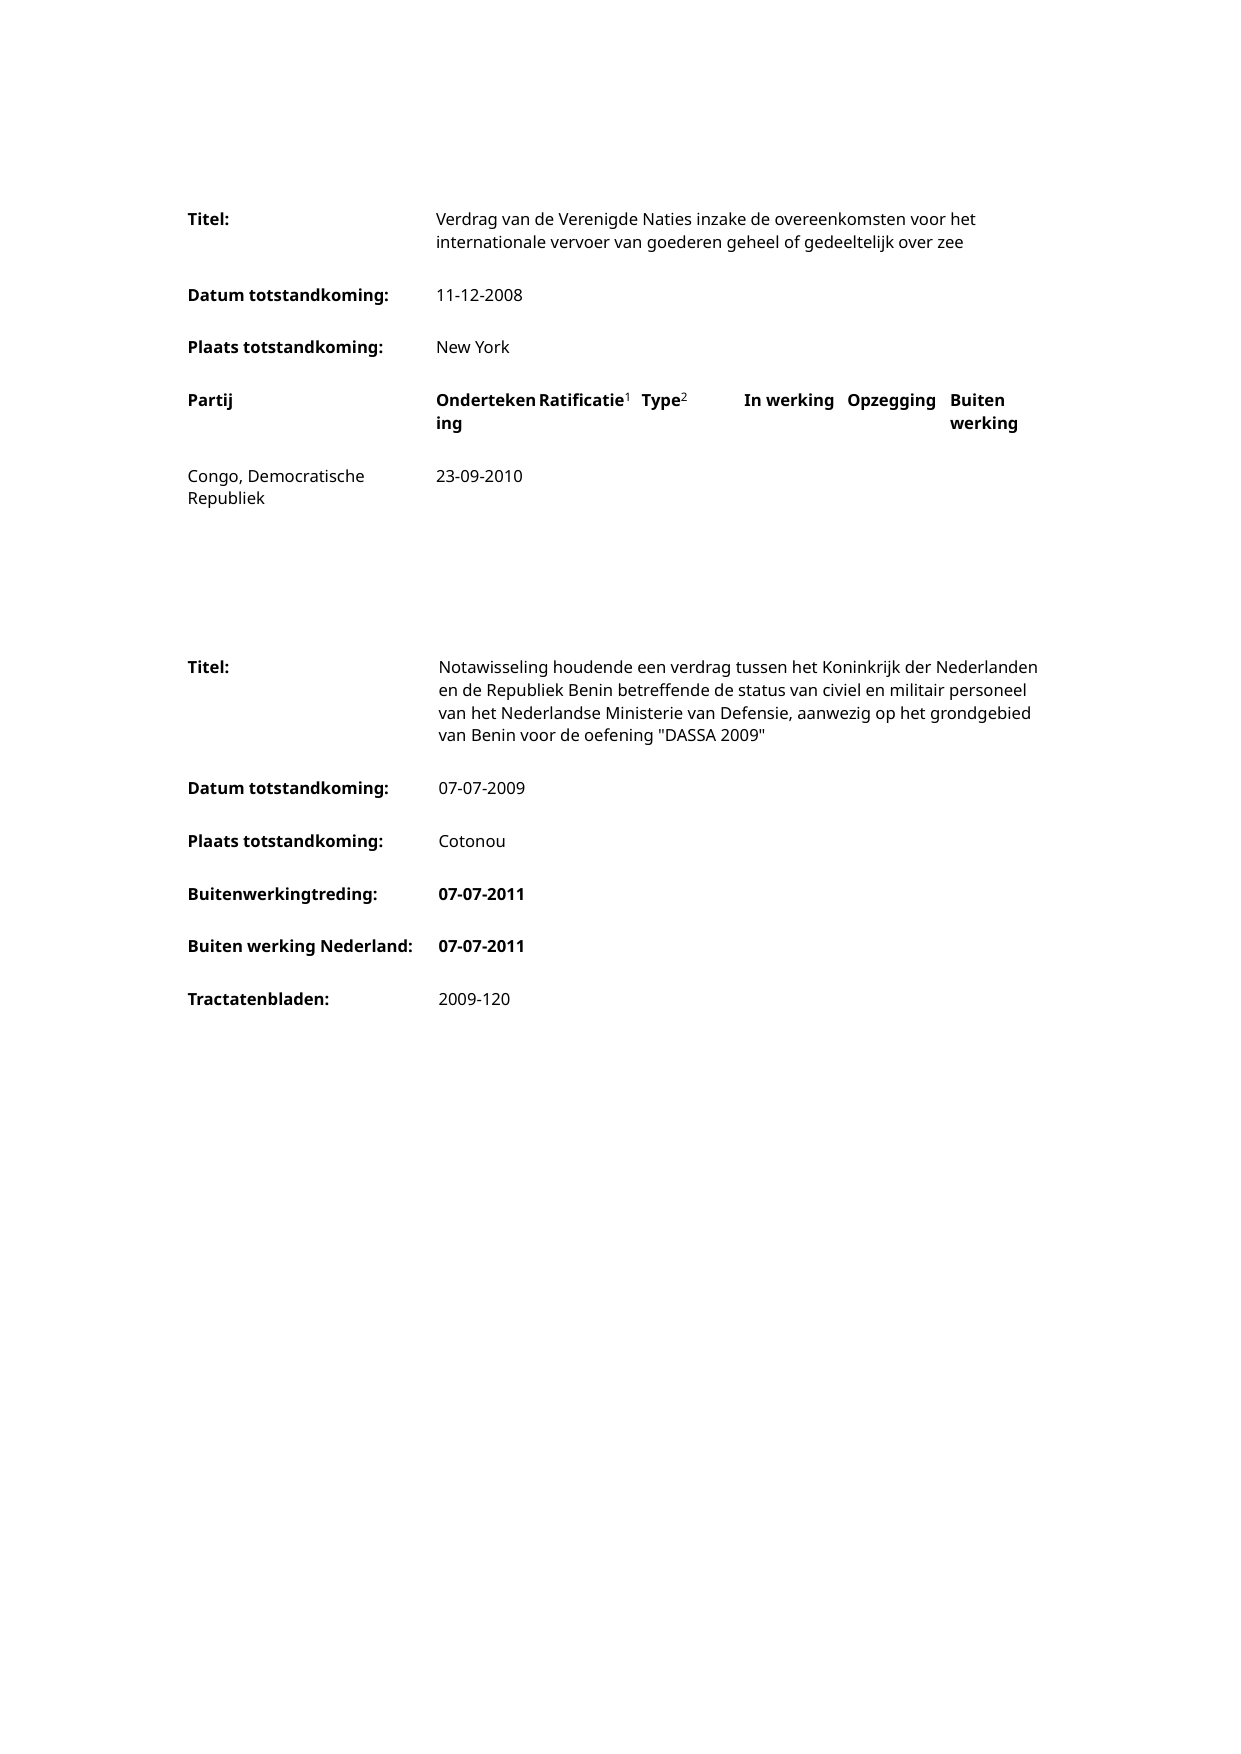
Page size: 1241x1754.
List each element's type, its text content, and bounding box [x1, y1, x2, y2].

table_cell Ratificatie1 [539, 389, 641, 464]
table_cell Type2 [641, 389, 744, 464]
table_cell Opzegging [847, 389, 950, 464]
table_cell Datum totstandkoming: [188, 283, 436, 336]
table_cell Ondertekening [436, 389, 539, 464]
table_cell 23-09-2010 [436, 464, 539, 539]
table_header Titel: [188, 656, 438, 777]
table_cell 11-12-2008 [436, 283, 1053, 336]
table_cell Tractatenbladen: [188, 988, 438, 1040]
table_cell Buiten werking Nederland: [188, 935, 438, 988]
table_cell 2009-120 [438, 988, 1053, 1040]
table_cell 07-07-2011 [438, 935, 1053, 988]
table_cell [188, 1040, 1053, 1099]
table_cell Buitenwerkingtreding: [188, 882, 438, 935]
table_cell [744, 464, 847, 539]
table_cell Partij [188, 389, 436, 464]
table_cell Plaats totstandkoming: [188, 830, 438, 882]
table_cell Congo, Democratische Republiek [188, 464, 436, 539]
table_cell New York [436, 336, 1053, 389]
table_cell [847, 464, 950, 539]
table_cell [539, 464, 641, 539]
table_cell [641, 464, 744, 539]
table_header Titel: [188, 208, 436, 283]
table_cell In werking [744, 389, 847, 464]
table_header Verdrag van de Verenigde Naties inzake de overeenkomsten voor het internationale vervoer van goederen geheel of gedeeltelijk over zee [436, 208, 1053, 283]
table_cell 07-07-2011 [438, 882, 1053, 935]
table_cell [950, 464, 1053, 539]
table_cell Datum totstandkoming: [188, 777, 438, 829]
table_cell 07-07-2009 [438, 777, 1053, 829]
table_cell Cotonou [438, 830, 1053, 882]
table_cell Buiten werking [950, 389, 1053, 464]
table_cell Plaats totstandkoming: [188, 336, 436, 389]
table_header Notawisseling houdende een verdrag tussen het Koninkrijk der Nederlanden en de Republiek Benin betreffende de status van civiel en militair personeel van het Nederlandse Ministerie van Defensie, aanwezig op het grondgebied van Benin voor de oefening "DASSA 2009" [438, 656, 1053, 777]
